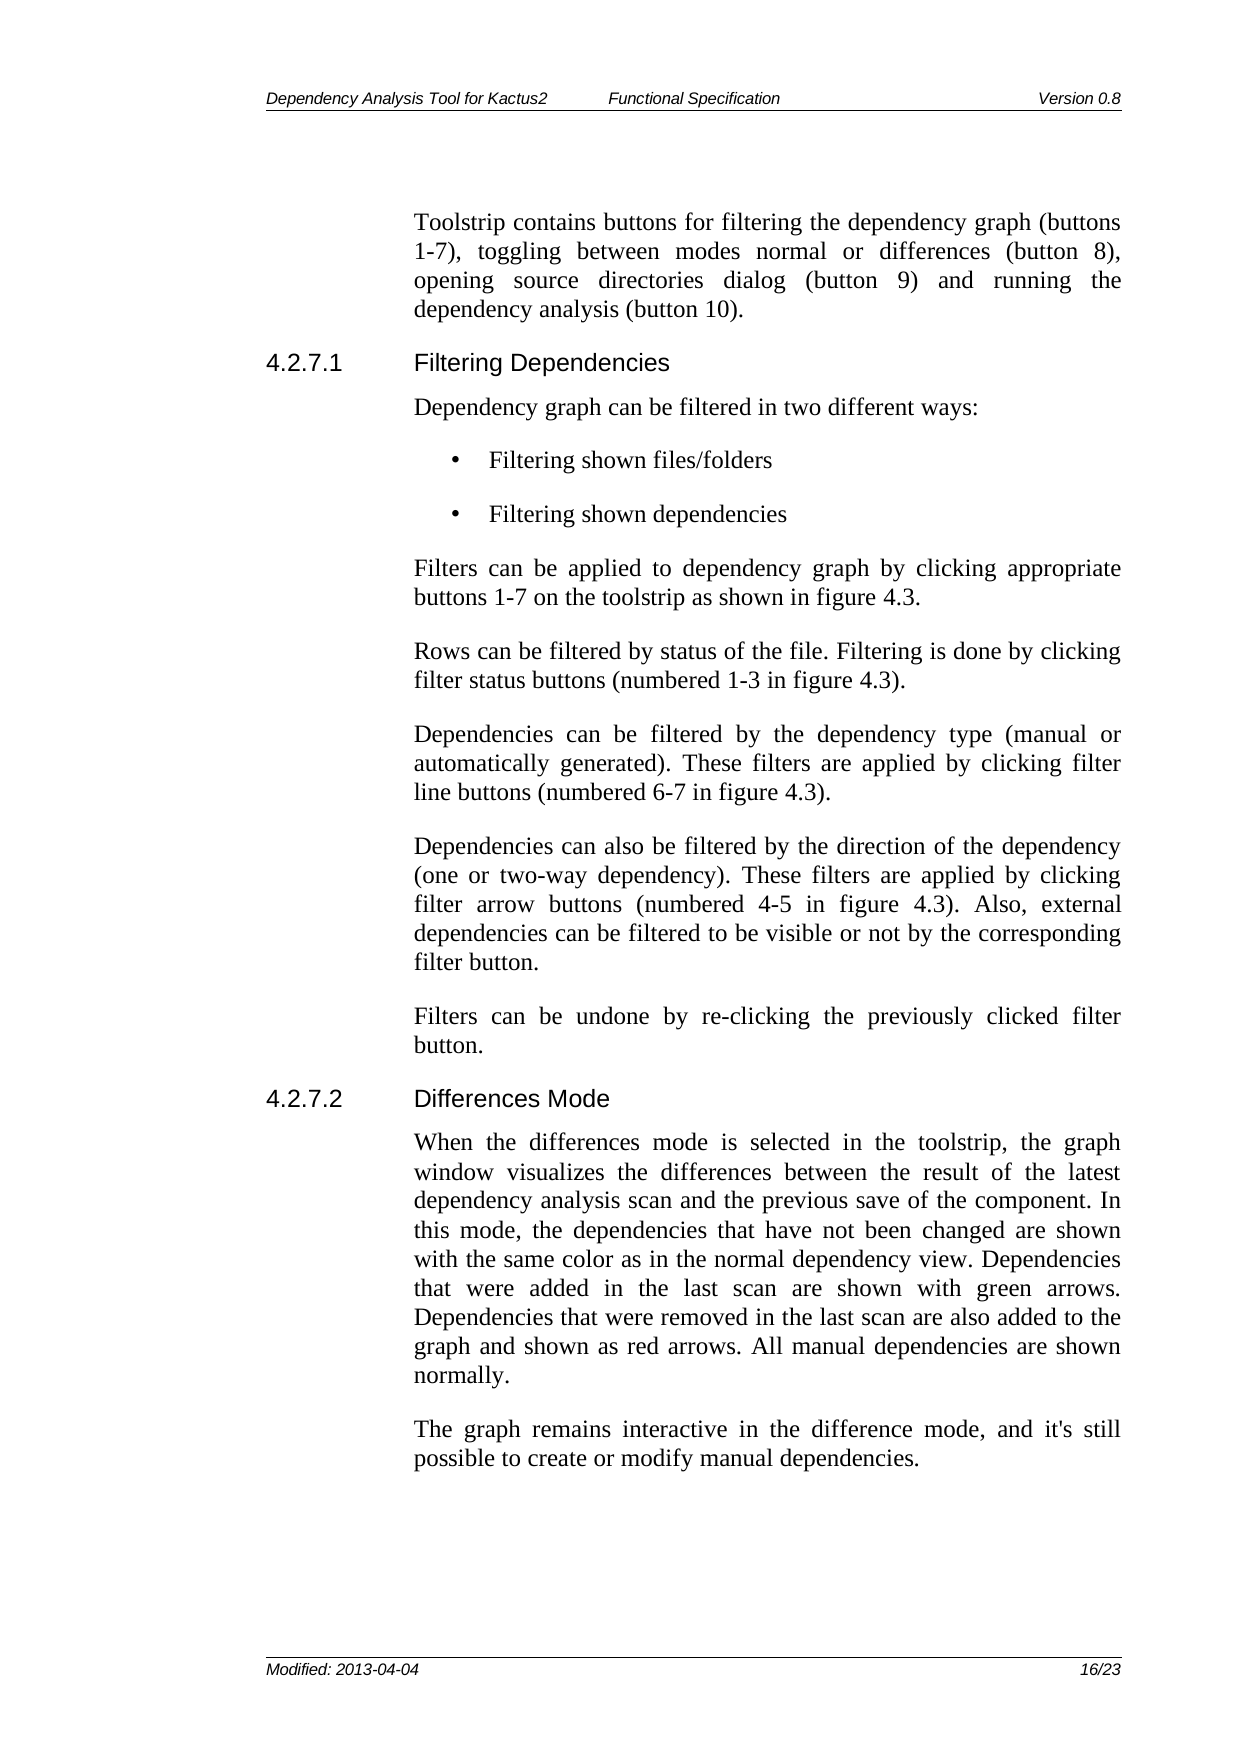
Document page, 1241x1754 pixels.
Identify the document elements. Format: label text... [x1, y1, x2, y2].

text Toolstrip contains buttons for filtering the dependency graph (buttons 1-7), toggling between modes normal or differences (button 8), opening source directories dialog (button 9) and running the dependency analysis (button 10). [413, 207, 1122, 323]
list Filtering shown files/folders [451, 445, 1122, 474]
subtitle Filtering Dependencies [266, 348, 1122, 377]
text Dependencies can also be filtered by the direction of the dependency (one or two-way dependency). These filters are applied by clicking filter arrow buttons (numbered 4-5 in figure 4.3). Also, external dependencies can be filtered to be visible or not by the corresponding filter button. [413, 831, 1122, 976]
text Filters can be undone by re-clicking the previously clicked filter button. [413, 1001, 1122, 1059]
subtitle Differences Mode [266, 1084, 1122, 1113]
text The graph remains interactive in the difference mode, and it's still possible to create or modify manual dependencies. [413, 1414, 1122, 1472]
text Rows can be filtered by status of the file. Filtering is done by clicking filter status buttons (numbered 1-3 in figure 4.3). [413, 636, 1122, 694]
text When the differences mode is selected in the toolstrip, the graph window visualizes the differences between the result of the latest dependency analysis scan and the previous save of the component. In this mode, the dependencies that have not been changed are shown with the same color as in the normal dependency view. Dependencies that were added in the last scan are shown with green arrows. Dependencies that were removed in the last scan are also added to the graph and shown as red arrows. All manual dependencies are shown normally. [413, 1127, 1122, 1389]
list Filtering shown dependencies [451, 499, 1122, 528]
text Dependencies can be filtered by the dependency type (manual or automatically generated). These filters are applied by clicking filter line buttons (numbered 6-7 in figure 4.3). [413, 719, 1122, 806]
text Filters can be applied to dependency graph by clicking appropriate buttons 1-7 on the toolstrip as shown in figure 4.3. [413, 553, 1122, 611]
text Dependency graph can be filtered in two different ways: [413, 391, 1122, 420]
